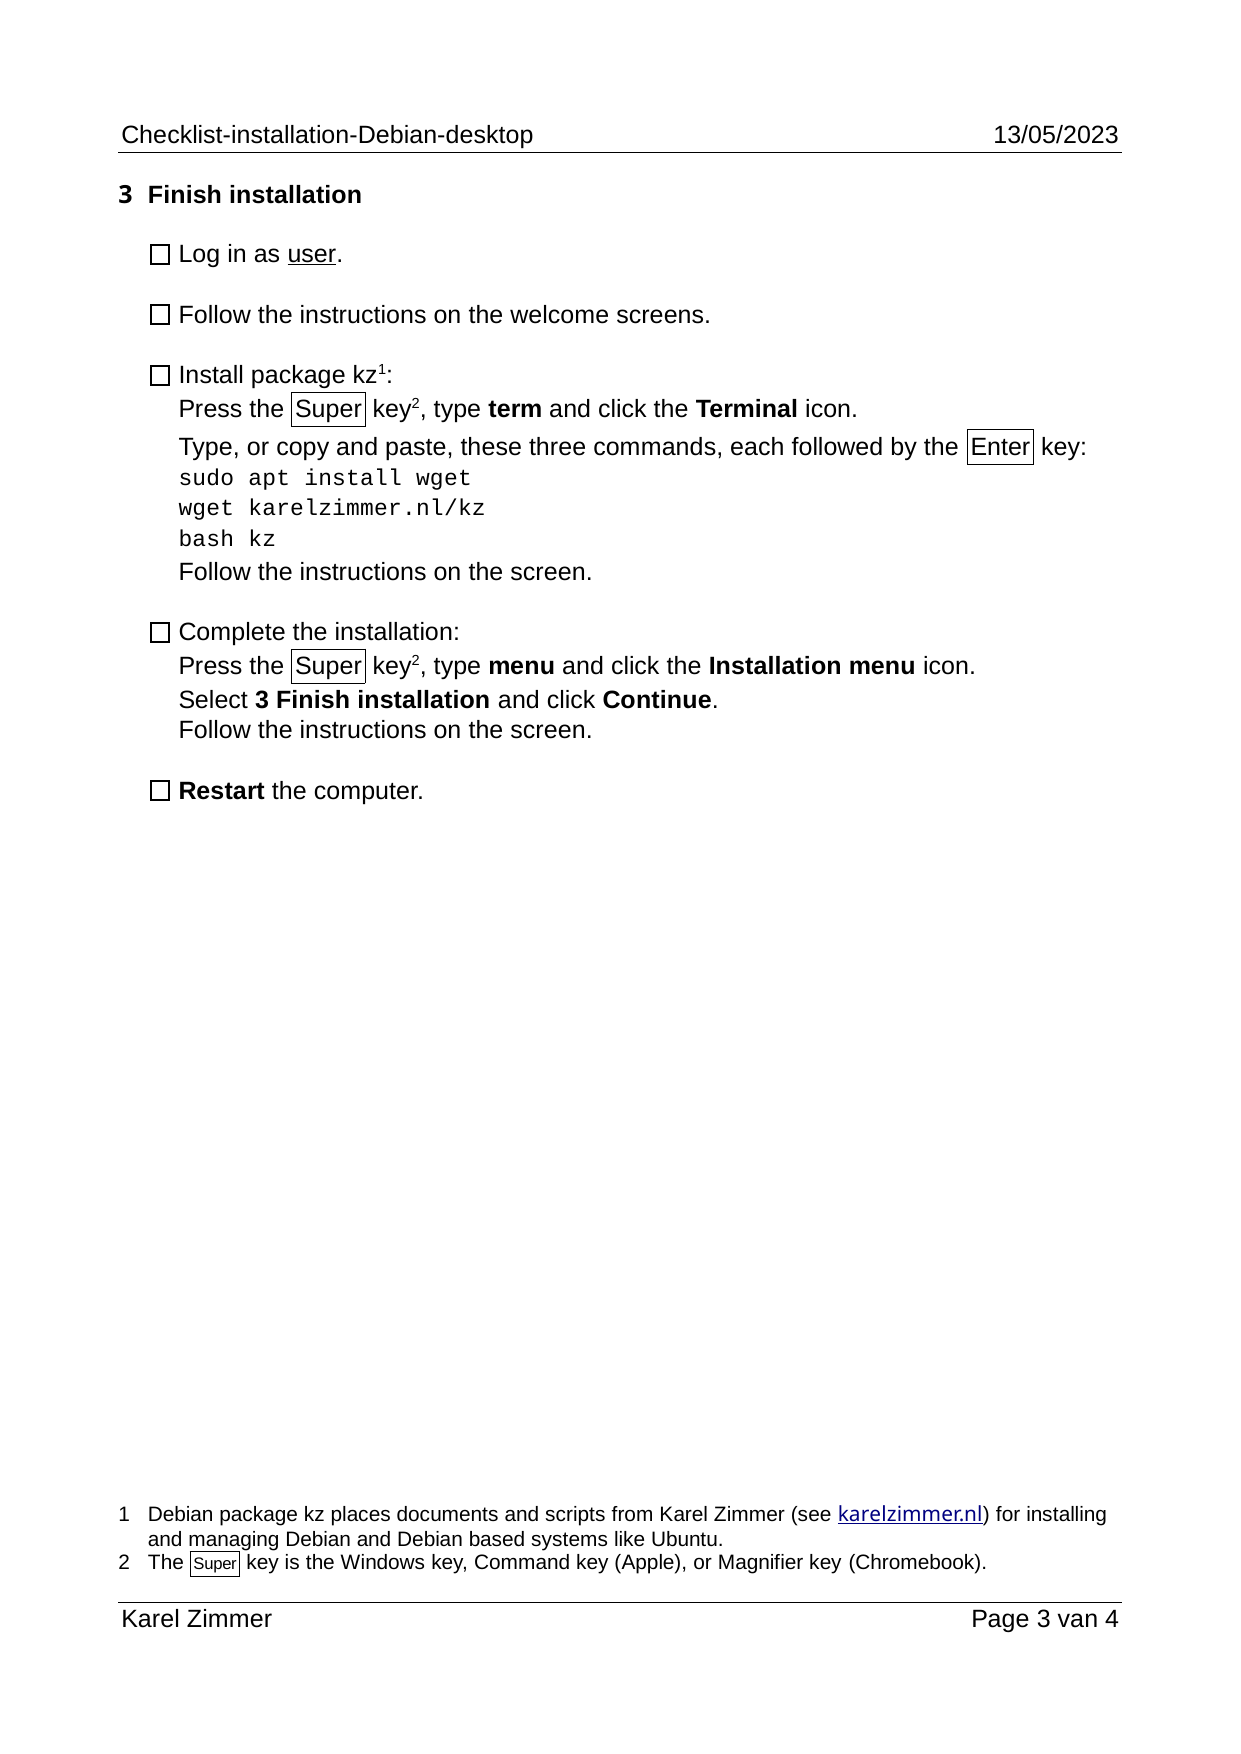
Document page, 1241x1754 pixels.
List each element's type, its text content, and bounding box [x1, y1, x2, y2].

table_cell bash kz [177, 526, 1121, 556]
table_cell [177, 330, 1121, 360]
table_cell Press the Super key2, type menu and click the Installation menu icon. [177, 647, 1121, 685]
table_cell Press the Super key, type term and click the Terminal icon. [177, 391, 1121, 428]
table_cell Select 3 Finish installation and click Continue. [177, 685, 1121, 715]
table_cell [141, 300, 177, 330]
table_cell [141, 587, 177, 617]
table_cell [141, 360, 177, 391]
table_cell Complete the installation: [177, 617, 1121, 647]
table_cell [141, 428, 177, 465]
table_cell [177, 587, 1121, 617]
table_cell [141, 556, 177, 587]
table_cell Follow the instructions on the screen. [177, 556, 1121, 587]
table_cell [141, 496, 177, 526]
table_header Log in as USER. [177, 239, 1121, 269]
table_cell [141, 269, 177, 300]
table_cell Type, or copy and paste, these three commands, each followed by the Enter key: [177, 428, 1121, 465]
table_cell [141, 776, 177, 806]
table_cell Restart the computer. [177, 776, 1121, 806]
list Finish installation [118, 177, 1122, 211]
table_cell [141, 617, 177, 647]
table_cell [141, 391, 177, 428]
table_cell [177, 745, 1121, 776]
table_cell [141, 685, 177, 715]
table_cell Follow the instructions on the screen. [177, 715, 1121, 745]
table_cell sudo apt install wget [177, 465, 1121, 496]
table_cell [177, 269, 1121, 300]
table_cell [141, 330, 177, 360]
table_cell [141, 715, 177, 745]
table_cell [141, 465, 177, 496]
table_cell [141, 745, 177, 776]
table_cell [141, 526, 177, 556]
table_cell Follow the instructions on the welcome screens. [177, 300, 1121, 330]
table_cell [141, 647, 177, 685]
table_cell wget karelzimmer.nl/kz [177, 496, 1121, 526]
table_cell Install package kz: [177, 360, 1121, 391]
table_header [141, 239, 177, 269]
